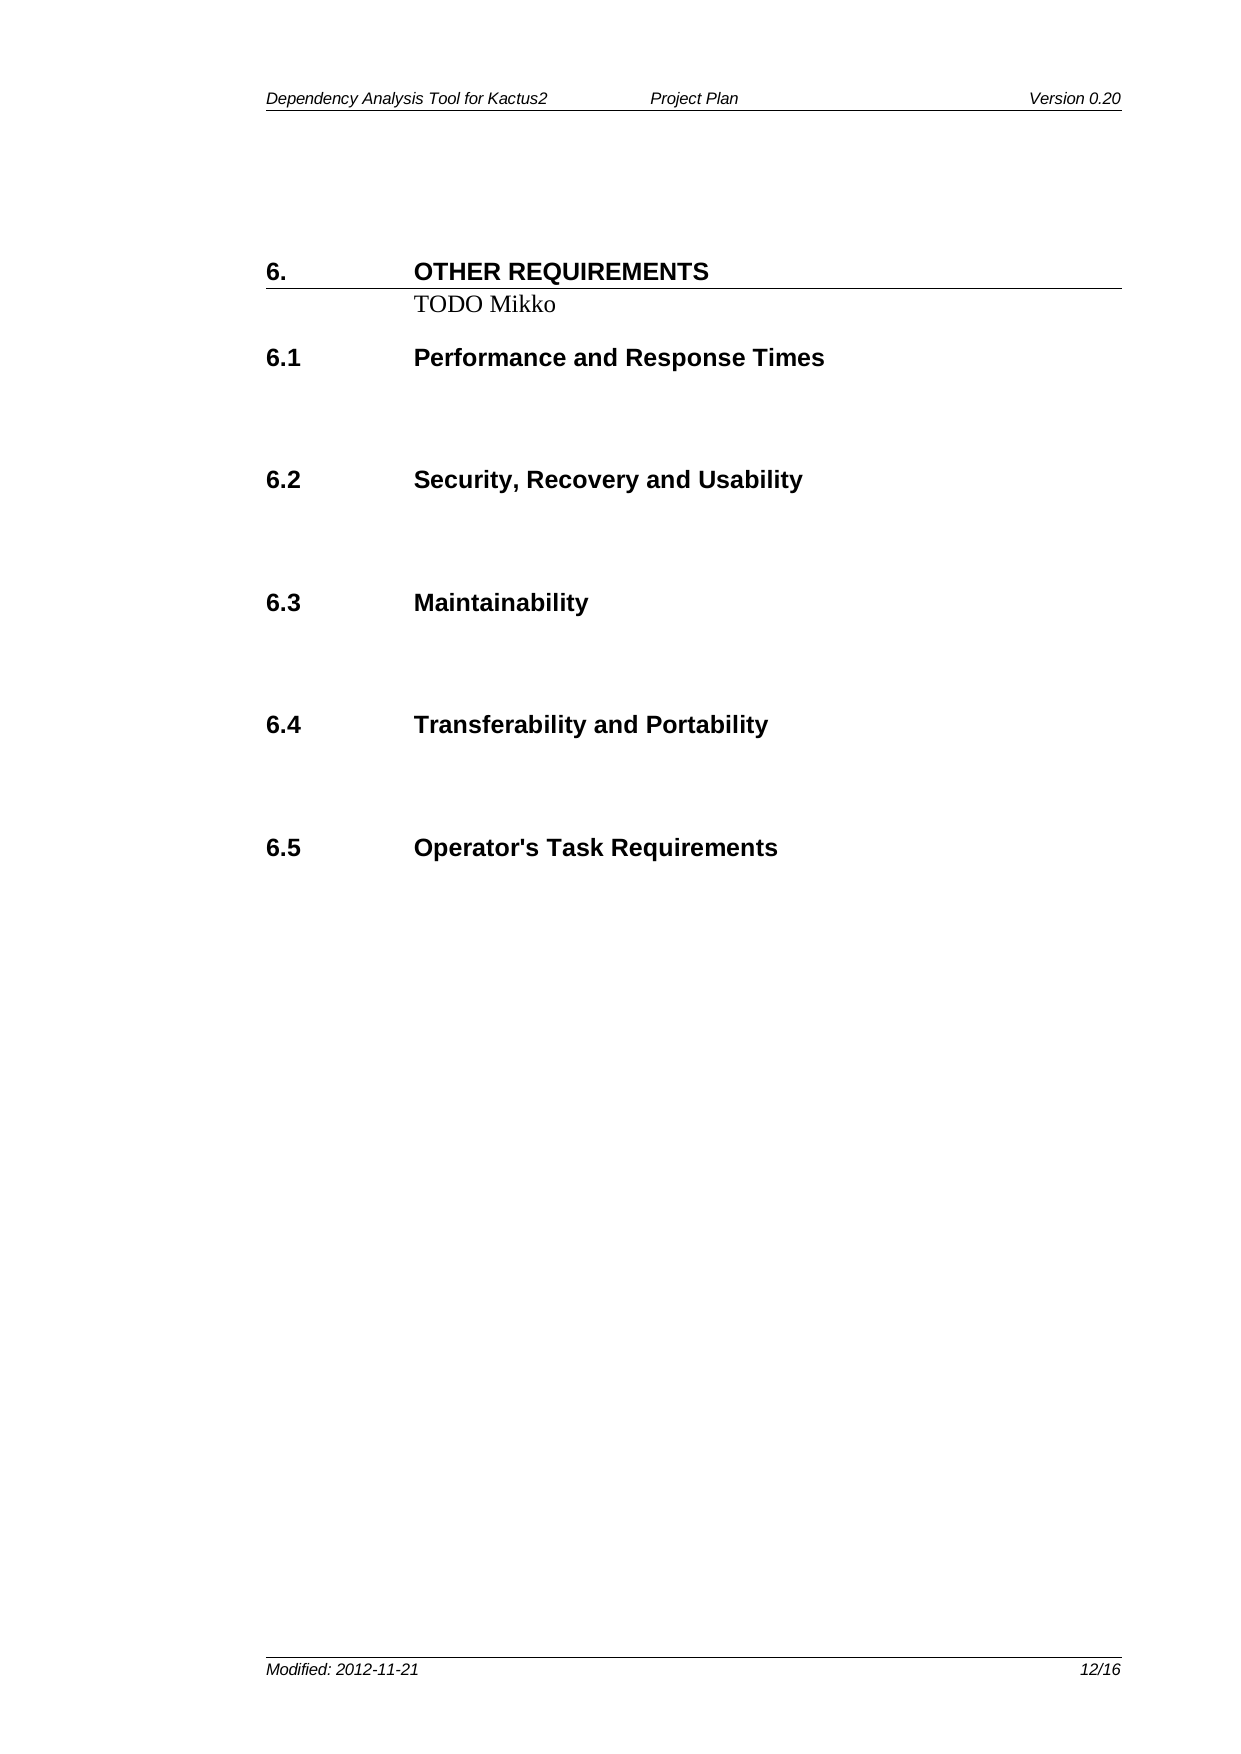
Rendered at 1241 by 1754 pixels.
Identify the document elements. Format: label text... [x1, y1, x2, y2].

subtitle Performance and Response Times [266, 343, 1122, 372]
text TODO Mikko [369, 289, 1122, 318]
subtitle Maintainability [266, 588, 1122, 617]
subtitle Transferability and Portability [266, 710, 1122, 739]
subtitle Operator's Task Requirements [266, 833, 1122, 862]
subtitle Security, Recovery and Usability [266, 465, 1122, 494]
subtitle Other Requirements [266, 257, 1122, 288]
